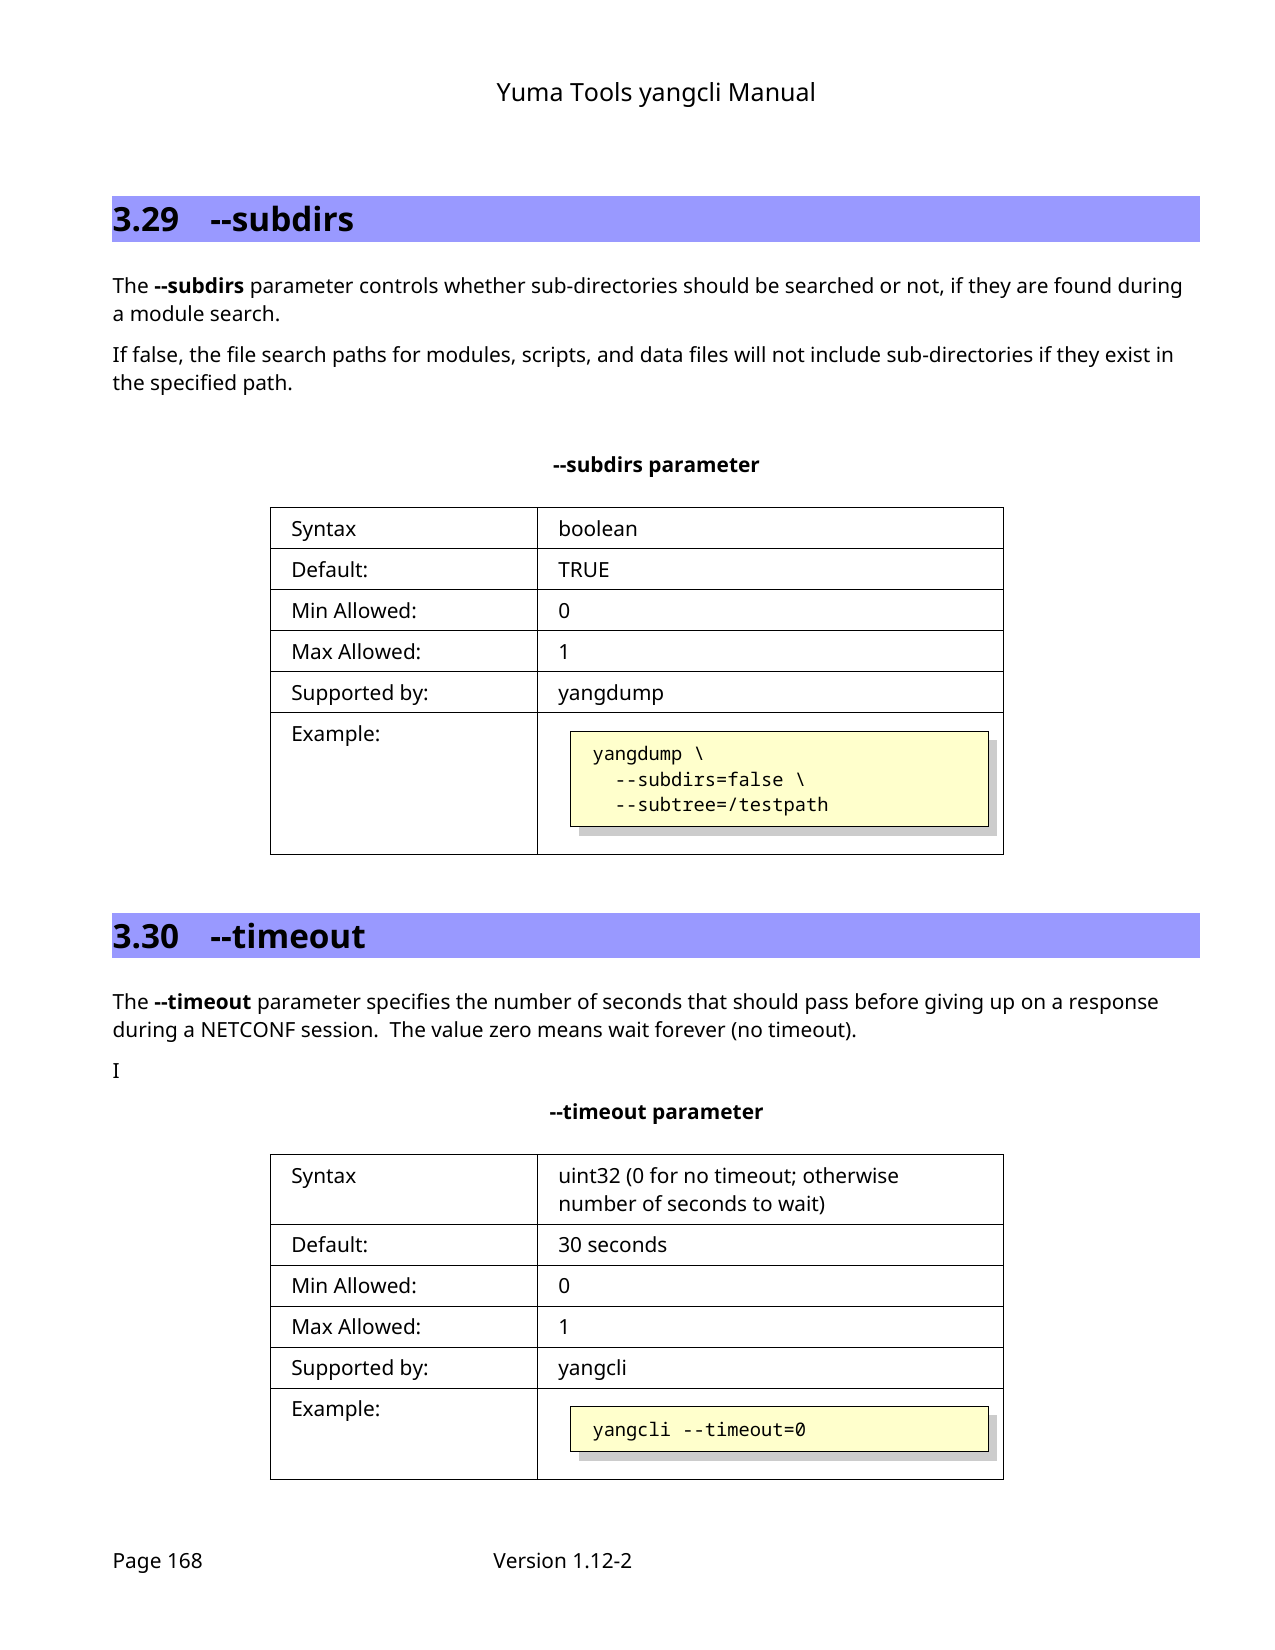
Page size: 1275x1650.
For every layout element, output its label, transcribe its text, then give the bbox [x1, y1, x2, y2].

table_header Syntax [271, 508, 537, 548]
subtitle --subdirs [112, 196, 1200, 242]
table_cell 0 [538, 1266, 1003, 1306]
table_cell 1 [538, 631, 1003, 671]
text The --subdirs parameter controls whether sub-directories should be searched or not, if they are found during a module search. [112, 271, 1200, 328]
table_cell Default: [271, 549, 537, 589]
table_cell Min Allowed: [271, 1266, 537, 1306]
subtitle --subdirs parameter [127, 450, 1185, 479]
text If false, the file search paths for modules, scripts, and data files will not include sub-directories if they exist in the specified path. [112, 340, 1200, 397]
text The --timeout parameter specifies the number of seconds that should pass before giving up on a response during a NETCONF session. The value zero means wait forever (no timeout). [112, 987, 1200, 1044]
table_cell Example: [271, 1389, 537, 1478]
table_header boolean [538, 508, 1003, 548]
table_cell Min Allowed: [271, 590, 537, 630]
table_cell Supported by: [271, 1348, 537, 1387]
table_cell 1 [538, 1307, 1003, 1347]
table_cell Default: [271, 1225, 537, 1265]
table_cell 0 [538, 590, 1003, 630]
table_cell 30 seconds [538, 1225, 1003, 1265]
subtitle --timeout parameter [127, 1097, 1185, 1126]
table_cell Max Allowed: [271, 631, 537, 671]
text I [112, 1057, 1200, 1085]
table_cell yangdump \ --subdirs=false \ --subtree=/testpath [538, 713, 1003, 854]
table_cell Example: [271, 713, 537, 854]
table_header uint32 (0 for no timeout; otherwise number of seconds to wait) [538, 1155, 1003, 1224]
table_cell yangcli --timeout=0 [538, 1389, 1003, 1478]
table_cell TRUE [538, 549, 1003, 589]
table_header Syntax [271, 1155, 537, 1224]
table_cell Supported by: [271, 672, 537, 712]
subtitle --timeout [112, 913, 1200, 958]
table_cell yangdump [538, 672, 1003, 712]
table_cell Max Allowed: [271, 1307, 537, 1347]
table_cell yangcli [538, 1348, 1003, 1387]
